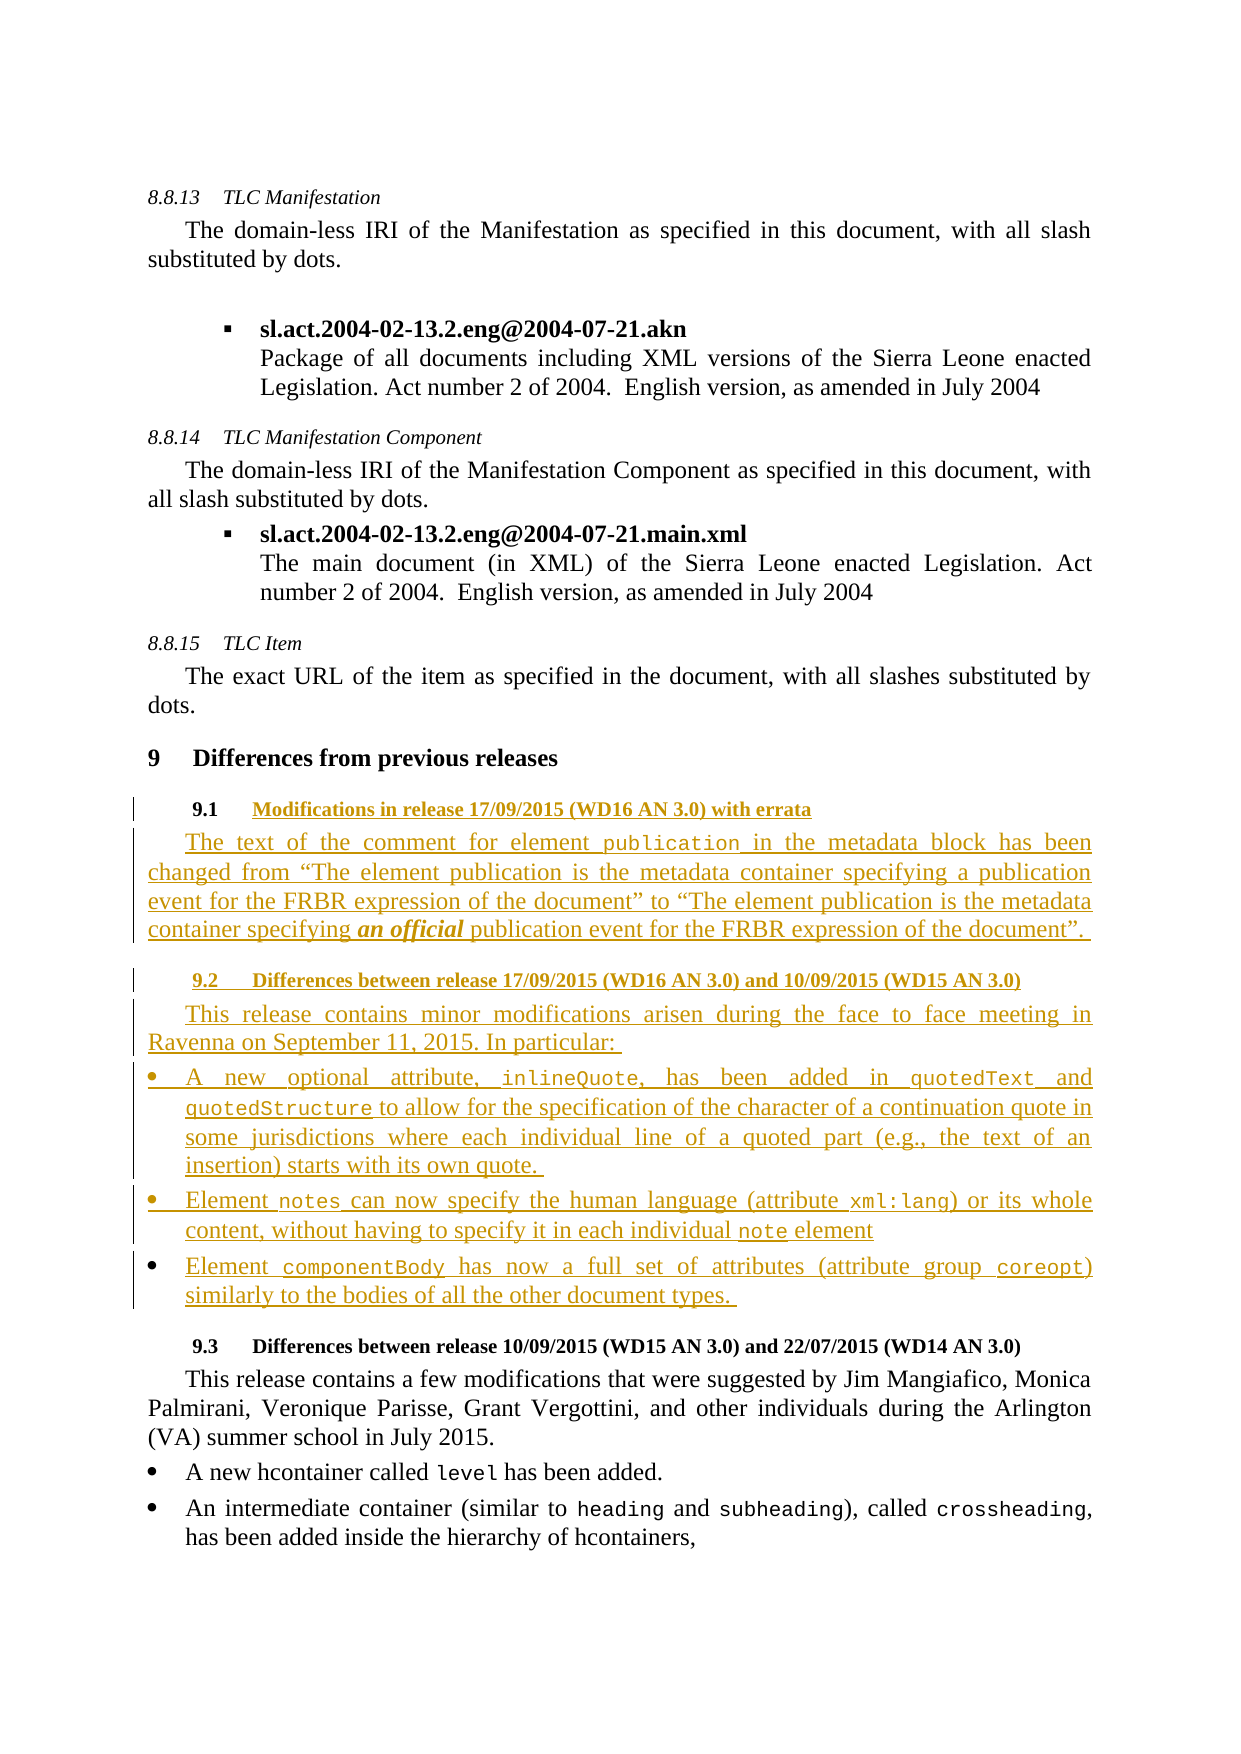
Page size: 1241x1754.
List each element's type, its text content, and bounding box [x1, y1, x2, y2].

subtitle TLC Item [148, 631, 1092, 655]
subtitle TLC Manifestation [148, 185, 1092, 209]
list A new optional attribute, inlineQuote, has been added in quotedText and [148, 1062, 1092, 1088]
list Element componentBody has now a full set of attributes (attribute group coreopt) similarly to the bodies of all the other document types. [148, 1251, 1092, 1309]
text The domain-less IRI of the Manifestation as specified in this document, with all slash substituted by dots. [148, 215, 1092, 273]
list content, without having to specify it in each individual note element [148, 1212, 1092, 1244]
text container specifying an official publication event for the FRBR expression of the document”. [148, 912, 1092, 943]
text The text of the comment for element publication in the metadata block has been changed from “The element publication is the metadata container specifying a publication [148, 827, 1092, 882]
text This release contains a few modifications that were suggested by Jim Mangiafico, Monica Palmirani, Veronique Parisse, Grant Vergottini, and other individuals during the Arlington (VA) summer school in July 2015. [148, 1364, 1092, 1451]
list An intermediate container (similar to heading and subheading), called crossheading, has been added inside the hierarchy of hcontainers, [148, 1493, 1092, 1551]
list sl.act.2004-02-13.2.eng@2004-07-21.main.xml The main document (in XML) of the Sierra Leone enacted Legislation. Act number 2 of 2004. English version, as amended in July 2004 [222, 519, 1092, 606]
text The domain-less IRI of the Manifestation Component as specified in this document, with all slash substituted by dots. [148, 456, 1092, 513]
list quotedStructure to allow for the specification of the character of a continuation quote in some jurisdictions where each individual line of a quoted part (e.g., the text of an insertion) starts with its own quote. [148, 1088, 1092, 1179]
subtitle Differences from previous releases [148, 743, 1092, 772]
text This release contains minor modifications arisen during the face to face meeting in Ravenna on September 11, 2015. In particular: [148, 999, 1092, 1056]
list Element notes can now specify the human language (attribute xml:lang) or its whole [148, 1185, 1092, 1211]
text event for the FRBR expression of the document” to “The element publication is the metadata [148, 883, 1092, 911]
list sl.act.2004-02-13.2.eng@2004-07-21.akn Package of all documents including XML versions of the Sierra Leone enacted Legislation. Act number 2 of 2004. English version, as amended in July 2004 [222, 314, 1092, 400]
subtitle Differences between release 10/09/2015 (WD15 AN 3.0) and 22/07/2015 (WD14 AN 3.0) [192, 1334, 1092, 1358]
list A new hcontainer called level has been added. [148, 1457, 1092, 1486]
subtitle TLC Manifestation Component [148, 425, 1092, 449]
subtitle Modifications in release 17/09/2015 (WD16 AN 3.0) with errata [192, 797, 1092, 821]
subtitle Differences between release 17/09/2015 (WD16 AN 3.0) and 10/09/2015 (WD15 AN 3.0) [192, 968, 1092, 992]
text The exact URL of the item as specified in the document, with all slashes substituted by dots. [148, 661, 1092, 718]
